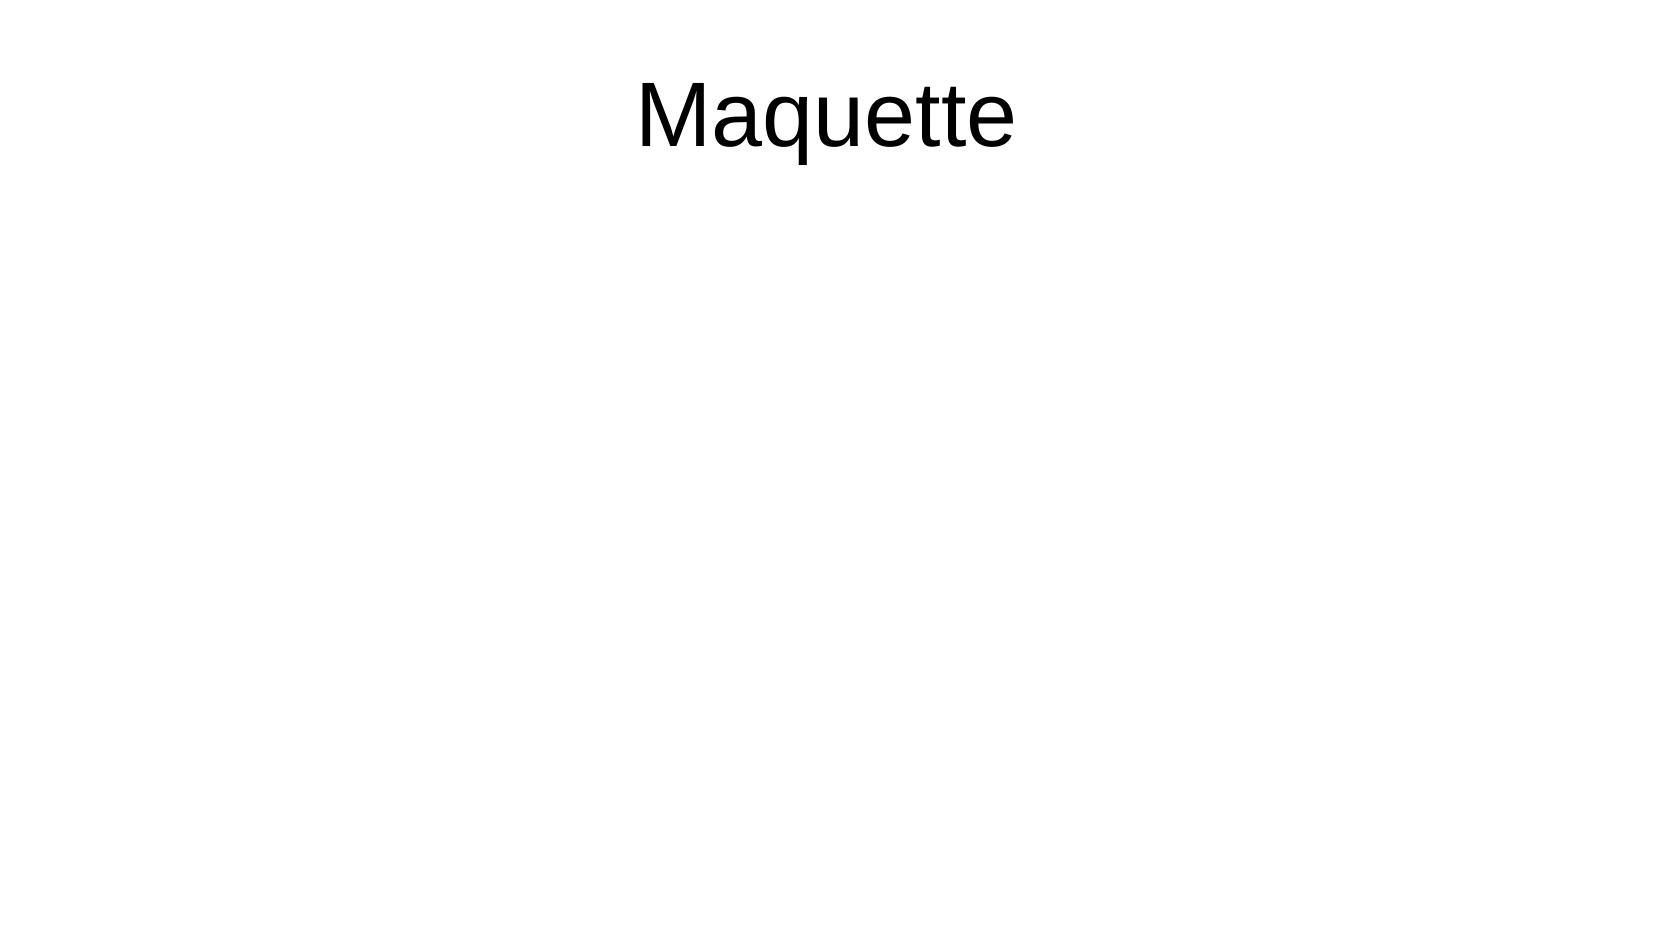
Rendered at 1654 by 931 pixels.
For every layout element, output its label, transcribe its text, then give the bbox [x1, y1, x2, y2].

title Maquette [82, 37, 1571, 193]
